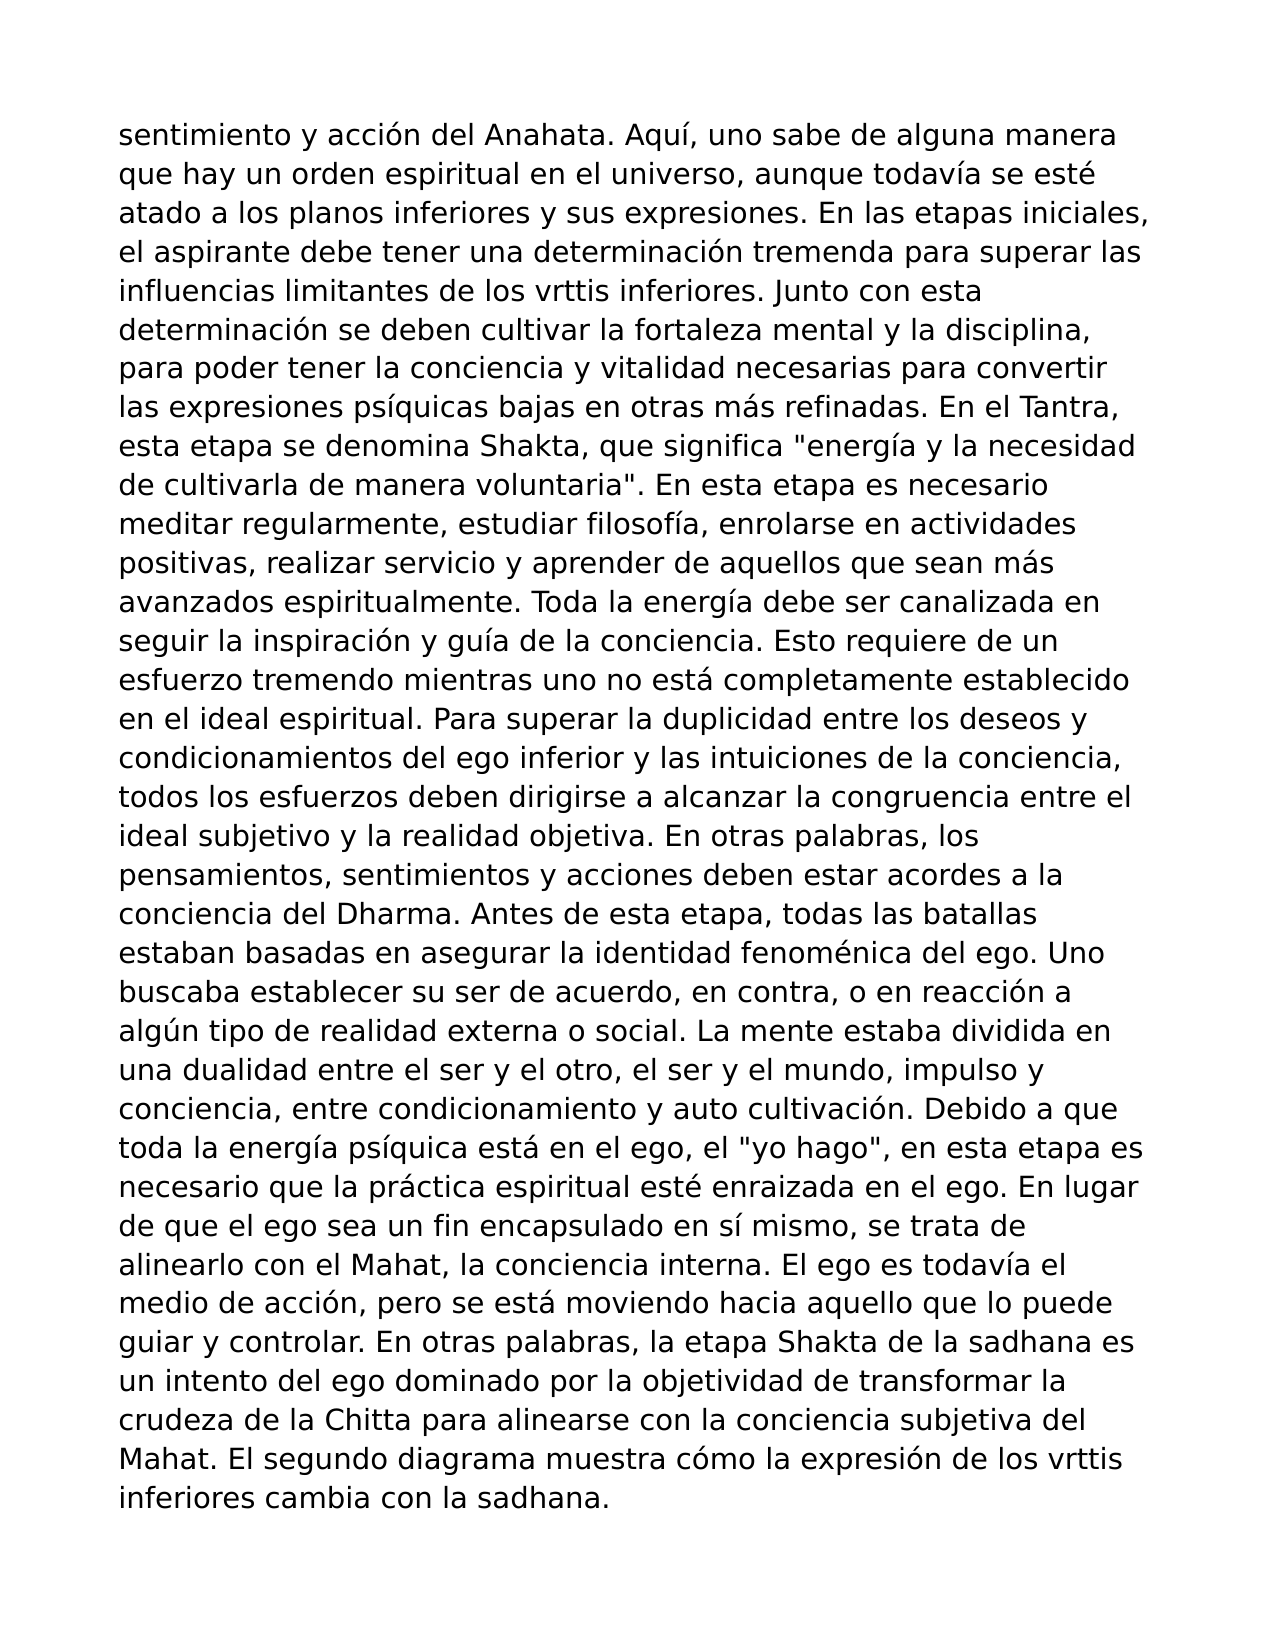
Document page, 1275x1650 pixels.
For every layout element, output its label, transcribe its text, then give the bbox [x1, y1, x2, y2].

text sentimiento y acción del Anahata. Aquí, uno sabe de alguna manera que hay un orden espiritual en el universo, aunque todavía se esté atado a los planos inferiores y sus expresiones. En las etapas iniciales, el aspirante debe tener una determinación tremenda para superar las influencias limitantes de los vrttis inferiores. Junto con esta determinación se deben cultivar la fortaleza mental y la disciplina, para poder tener la conciencia y vitalidad necesarias para convertir las expresiones psíquicas bajas en otras más refinadas. En el Tantra, esta etapa se denomina Shakta, que significa "energía y la necesidad de cultivarla de manera voluntaria". En esta etapa es necesario meditar regularmente, estudiar filosofía, enrolarse en actividades positivas, realizar servicio y aprender de aquellos que sean más avanzados espiritualmente. Toda la energía debe ser canalizada en seguir la inspiración y guía de la conciencia. Esto requiere de un esfuerzo tremendo mientras uno no está completamente establecido en el ideal espiritual. Para superar la duplicidad entre los deseos y condicionamientos del ego inferior y las intuiciones de la conciencia, todos los esfuerzos deben dirigirse a alcanzar la congruencia entre el ideal subjetivo y la realidad objetiva. En otras palabras, los pensamientos, sentimientos y acciones deben estar acordes a la conciencia del Dharma. Antes de esta etapa, todas las batallas estaban basadas en asegurar la identidad fenoménica del ego. Uno buscaba establecer su ser de acuerdo, en contra, o en reacción a algún tipo de realidad externa o social. La mente estaba dividida en una dualidad entre el ser y el otro, el ser y el mundo, impulso y conciencia, entre condicionamiento y auto cultivación. Debido a que toda la energía psíquica está en el ego, el "yo hago", en esta etapa es necesario que la práctica espiritual esté enraizada en el ego. En lugar de que el ego sea un fin encapsulado en sí mismo, se trata de alinearlo con el Mahat, la conciencia interna. El ego es todavía el medio de acción, pero se está moviendo hacia aquello que lo puede guiar y controlar. En otras palabras, la etapa Shakta de la sadhana es un intento del ego dominado por la objetividad de transformar la crudeza de la Chitta para alinearse con la conciencia subjetiva del Mahat. El segundo diagrama muestra cómo la expresión de los vrttis inferiores cambia con la sadhana. [118, 118, 1157, 1516]
